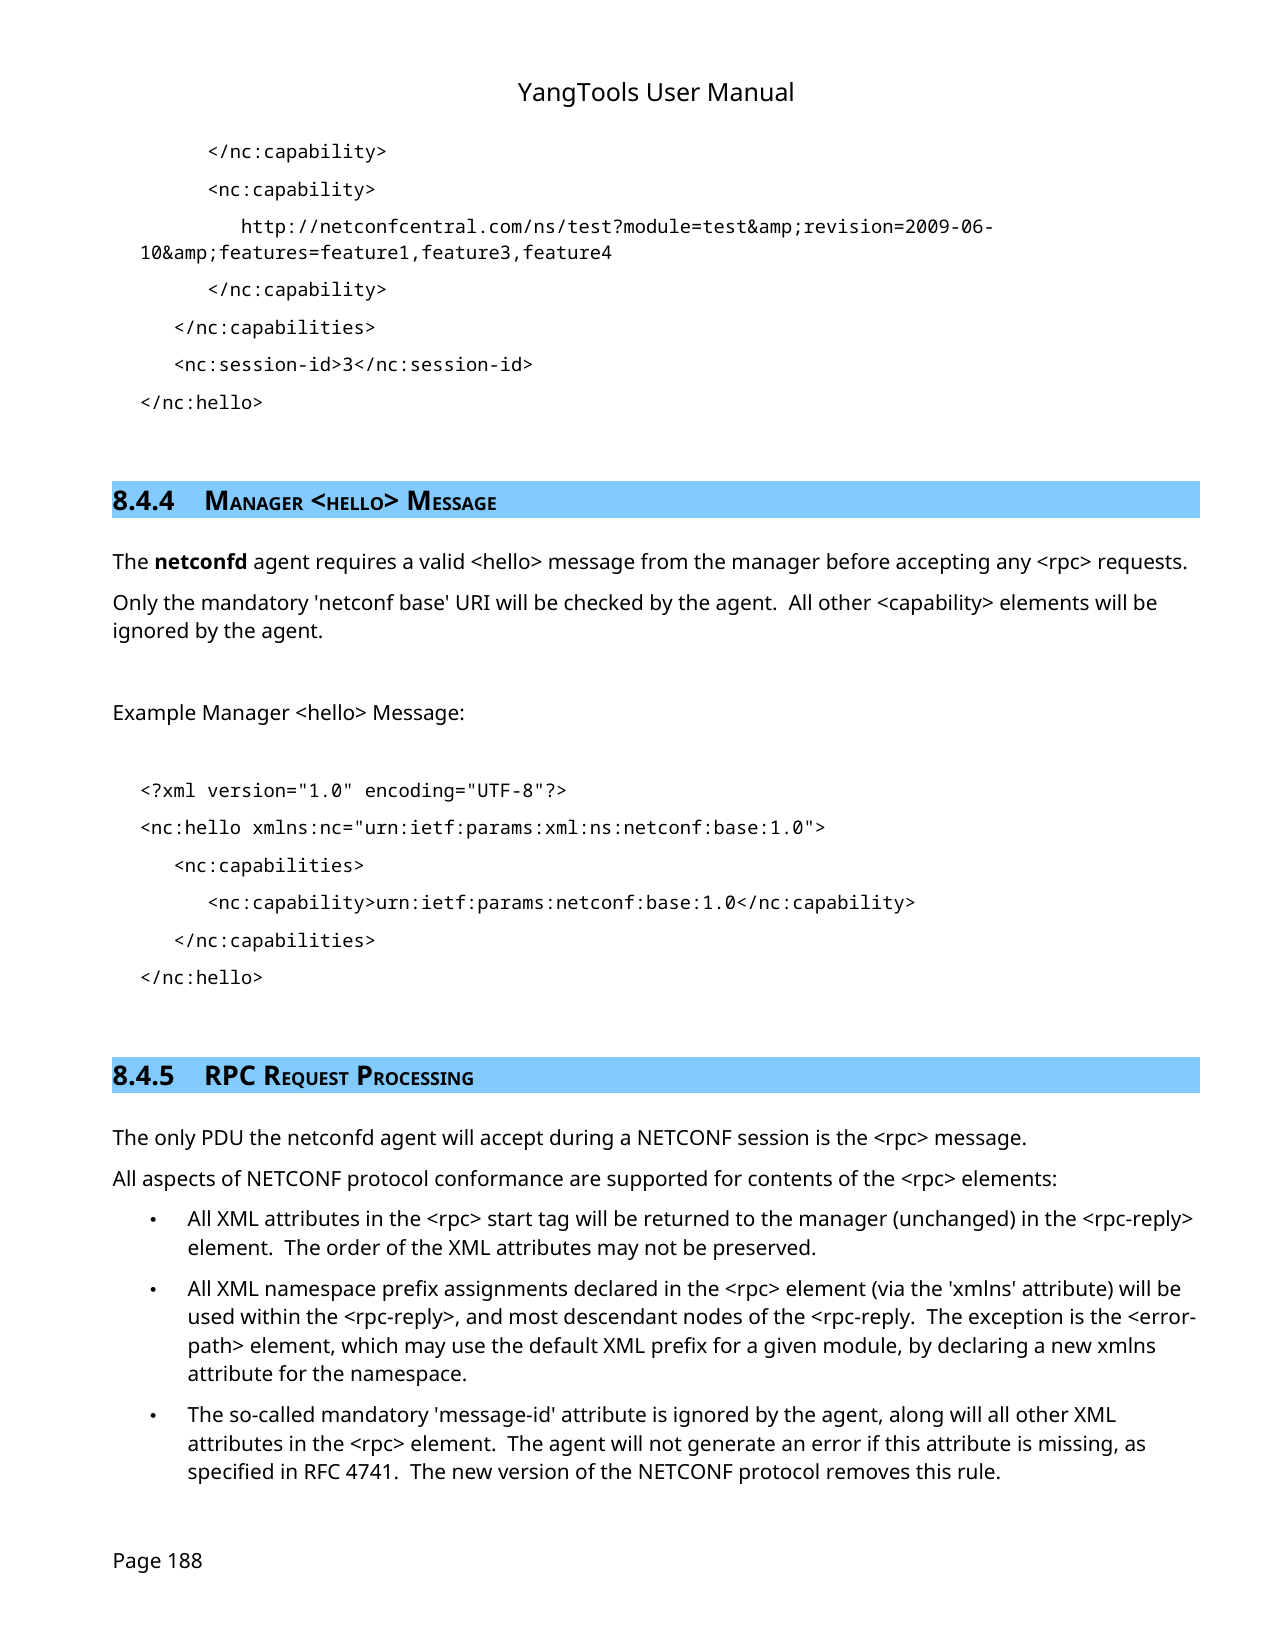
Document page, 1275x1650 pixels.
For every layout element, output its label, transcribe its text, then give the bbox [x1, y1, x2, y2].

subtitle Manager <hello> Message [112, 481, 1200, 518]
text <?xml version="1.0" encoding="UTF-8"?> [139, 777, 1200, 802]
text Only the mandatory 'netconf base' URI will be checked by the agent. All other <capability> elements will be ignored by the agent. [112, 588, 1200, 645]
text Example Manager <hello> Message: [112, 698, 1200, 727]
text All aspects of NETCONF protocol conformance are supported for contents of the <rpc> elements: [112, 1164, 1200, 1192]
subtitle RPC Request Processing [112, 1057, 1200, 1093]
text </nc:capability> [139, 277, 1200, 302]
text </nc:hello> [139, 389, 1200, 414]
text The only PDU the netconfd agent will accept during a NETCONF session is the <rpc> message. [112, 1123, 1200, 1151]
text <nc:capability>urn:ietf:params:netconf:base:1.0</nc:capability> [139, 889, 1200, 915]
text <nc:session-id>3</nc:session-id> [139, 352, 1200, 377]
text </nc:capability> [139, 138, 1200, 164]
text <nc:hello xmlns:nc="urn:ietf:params:xml:ns:netconf:base:1.0"> [139, 814, 1200, 840]
text <nc:capability> [139, 176, 1200, 202]
text <nc:capabilities> [139, 852, 1200, 877]
text </nc:hello> [139, 964, 1200, 990]
list The so-called mandatory 'message-id' attribute is ignored by the agent, along will all other XML attributes in the <rpc> element. The agent will not generate an error if this attribute is missing, as specified in RFC 4741. The new version of the NETCONF protocol removes this rule. [150, 1400, 1200, 1486]
text http://netconfcentral.com/ns/test?module=test&amp;revision=2009-06-10&amp;features=feature1,feature3,feature4 [139, 213, 1200, 264]
list All XML attributes in the <rpc> start tag will be returned to the manager (unchanged) in the <rpc-reply> element. The order of the XML attributes may not be preserved. [150, 1204, 1200, 1261]
text The netconfd agent requires a valid <hello> message from the manager before accepting any <rpc> requests. [112, 547, 1200, 576]
text </nc:capabilities> [139, 314, 1200, 339]
list All XML namespace prefix assignments declared in the <rpc> element (via the 'xmlns' attribute) will be used within the <rpc-reply>, and most descendant nodes of the <rpc-reply. The exception is the <error-path> element, which may use the default XML prefix for a given module, by declaring a new xmlns attribute for the namespace. [150, 1274, 1200, 1388]
text </nc:capabilities> [139, 927, 1200, 952]
